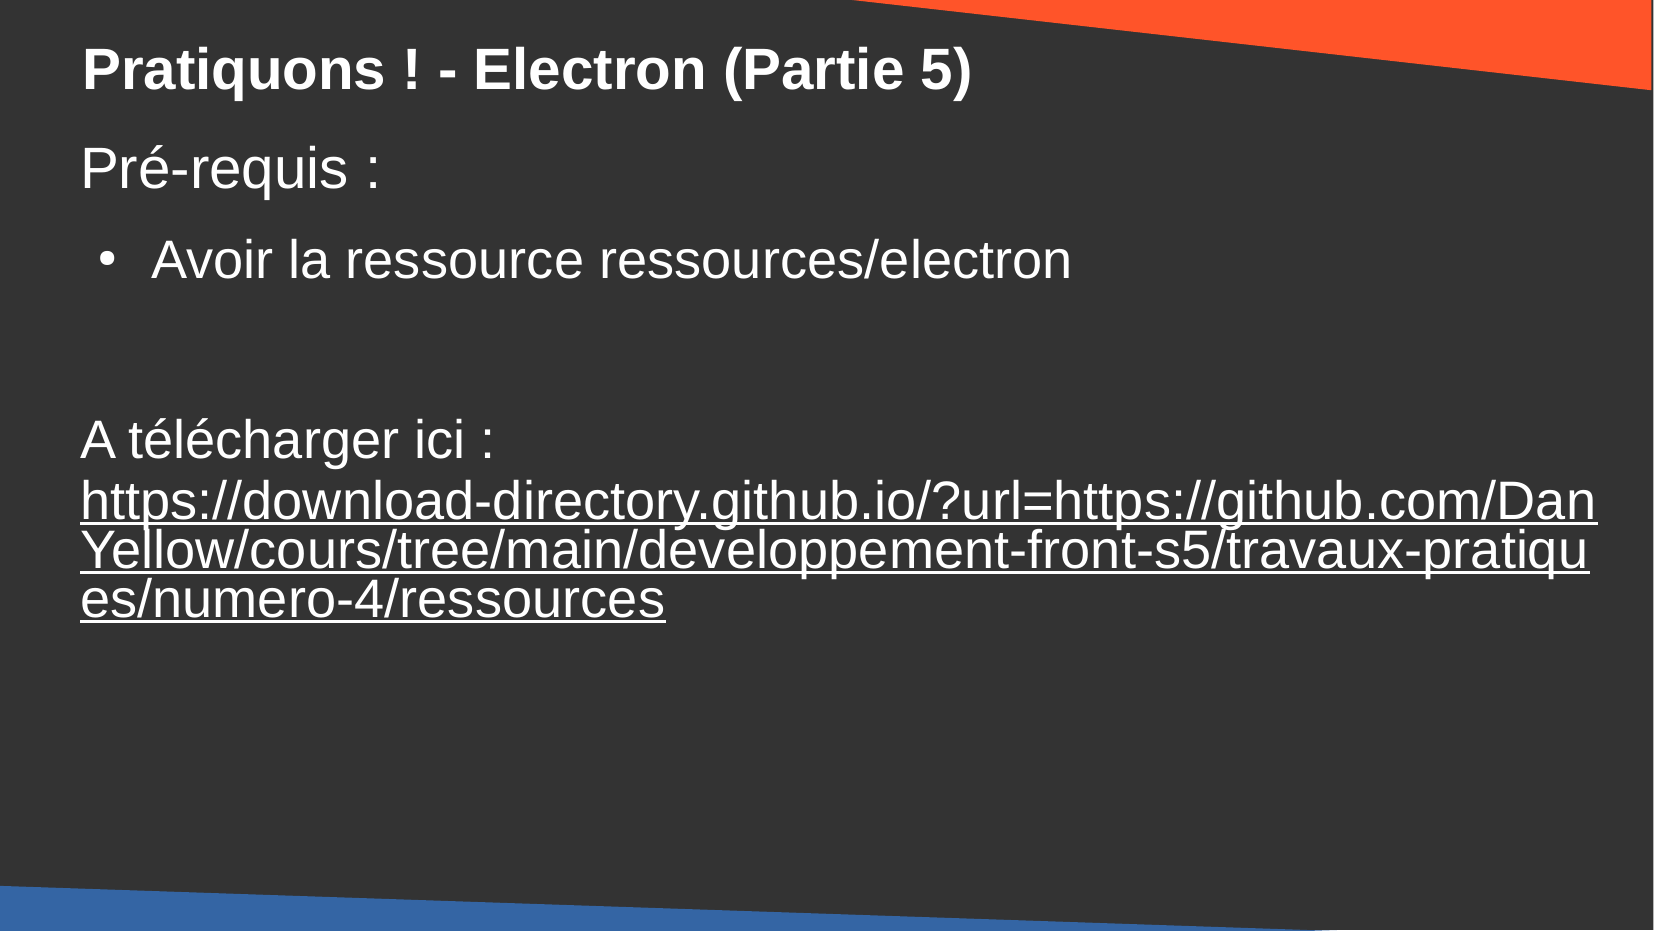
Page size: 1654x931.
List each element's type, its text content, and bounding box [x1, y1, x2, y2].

text_box [852, 0, 1652, 91]
text_box [0, 885, 1337, 931]
title Pratiquons ! - Electron (Partie 5) [82, 37, 1571, 114]
list Pré-requis : Avoir la ressource ressources/electron A télécharger ici : https://download-directory.github.io/?url=https://github.com/DanYellow/cours/tree/main/developpement-front-s5/travaux-pratiques/numero-4/ressources [80, 135, 1620, 721]
